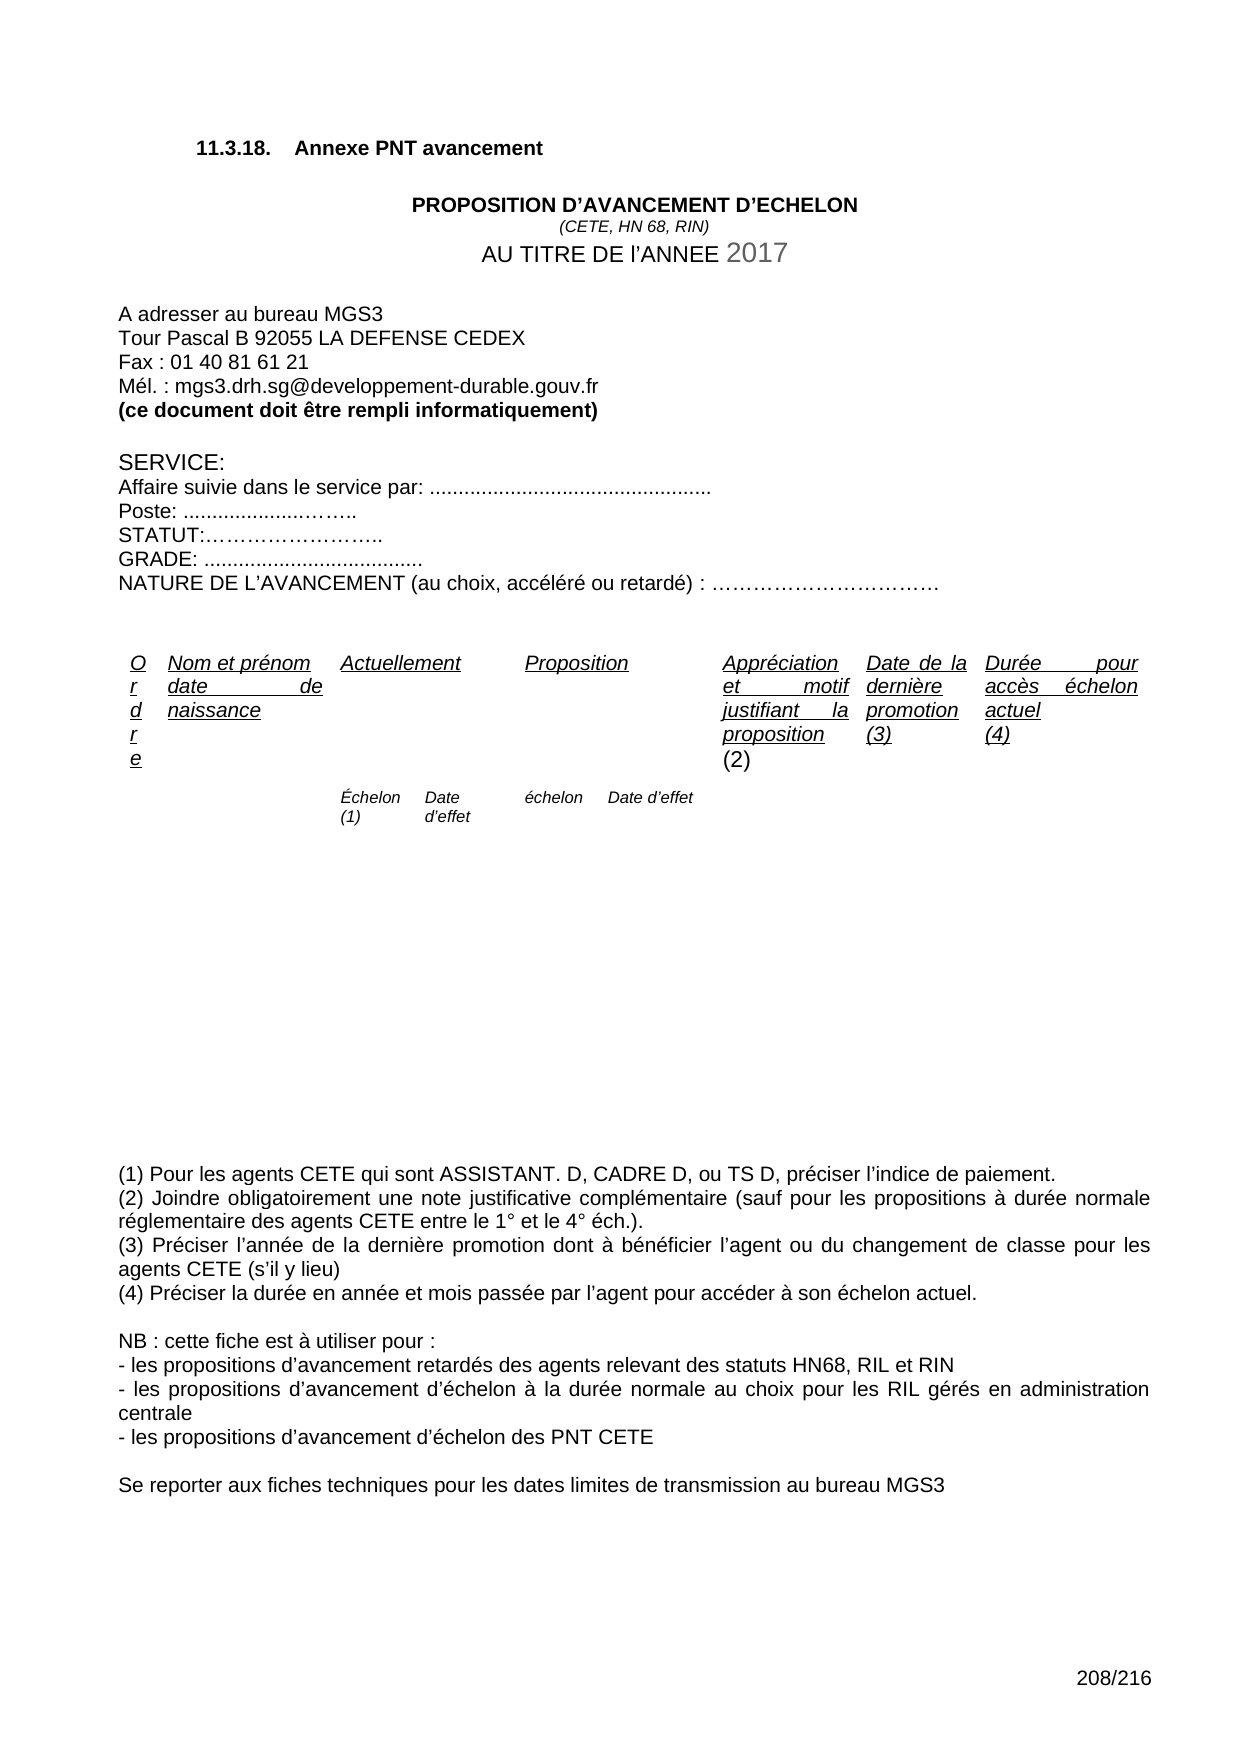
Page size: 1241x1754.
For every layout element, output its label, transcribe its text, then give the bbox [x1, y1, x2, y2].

table_cell [159, 780, 332, 834]
text Affaire suivie dans le service par: ................................................. [118, 475, 1152, 499]
text Tour Pascal B 92055 LA DEFENSE CEDEX [118, 326, 1152, 350]
table_header O r d r e [122, 643, 159, 780]
text Mél. : mgs3.drh.sg@developpement-durable.gouv.fr [118, 374, 1152, 398]
text (4) Préciser la durée en année et mois passée par l’agent pour accéder à son échelon actuel. [118, 1281, 1152, 1305]
table_cell [122, 834, 159, 1113]
table_header Proposition [517, 643, 715, 780]
text NB : cette fiche est à utiliser pour : [118, 1329, 1152, 1353]
table_cell Date d’effet [417, 780, 517, 834]
text Se reporter aux fiches techniques pour les dates limites de transmission au bureau MGS3 [118, 1473, 1152, 1497]
table_cell [858, 834, 977, 1113]
table_header Durée pour accès échelon actuel (4) [977, 643, 1148, 780]
table_cell [600, 834, 715, 1113]
table_cell [715, 834, 858, 1113]
table_cell [977, 834, 1148, 1113]
table_cell échelon [517, 780, 600, 834]
table_header Appréciation et motif justifiant la proposition (2) [715, 643, 858, 780]
subtitle Annexe PNT avancement [121, 136, 1152, 160]
table_header Nom et prénom date de naissance [159, 643, 332, 780]
table_cell [858, 780, 977, 834]
text GRADE: ...................................... [118, 547, 1152, 571]
table_cell Échelon (1) [333, 780, 417, 834]
text (2) Joindre obligatoirement une note justificative complémentaire (sauf pour les propositions à durée normale réglementaire des agents CETE entre le 1° et le 4° éch.). [118, 1185, 1152, 1233]
table_cell [159, 834, 332, 1113]
table_cell [417, 834, 517, 1113]
text (1) Pour les agents CETE qui sont ASSISTANT. D, CADRE D, ou TS D, préciser l’indice de paiement. [118, 1161, 1152, 1185]
text (CETE, HN 68, RIN) [118, 217, 1152, 236]
text AU TITRE DE l’ANNEE 2017 [118, 236, 1152, 269]
table_cell [517, 834, 600, 1113]
text - les propositions d’avancement retardés des agents relevant des statuts HN68, RIL et RIN [118, 1353, 1152, 1377]
text - les propositions d’avancement d’échelon à la durée normale au choix pour les RIL gérés en administration centrale [118, 1377, 1152, 1425]
table_cell [122, 780, 159, 834]
table_cell Date d’effet [600, 780, 715, 834]
text A adresser au bureau MGS3 [118, 302, 1152, 326]
text SERVICE: [118, 448, 1152, 475]
text STATUT:…………………….. [118, 523, 1152, 547]
table_header Actuellement [333, 643, 517, 780]
text Poste: .....................…….. [118, 499, 1152, 523]
table_header Date de la dernière promotion (3) [858, 643, 977, 780]
text (ce document doit être rempli informatiquement) [118, 398, 1152, 422]
text PROPOSITION D’AVANCEMENT D’ECHELON [118, 193, 1152, 217]
table_cell [715, 780, 858, 834]
text (3) Préciser l’année de la dernière promotion dont à bénéficier l’agent ou du changement de classe pour les agents CETE (s’il y lieu) [118, 1233, 1152, 1281]
text NATURE DE L’AVANCEMENT (au choix, accéléré ou retardé) : …………………………… [118, 571, 1152, 594]
text - les propositions d’avancement d’échelon des PNT CETE [118, 1425, 1152, 1449]
table_cell [333, 834, 417, 1113]
table_cell [977, 780, 1148, 834]
text Fax : 01 40 81 61 21 [118, 350, 1152, 374]
